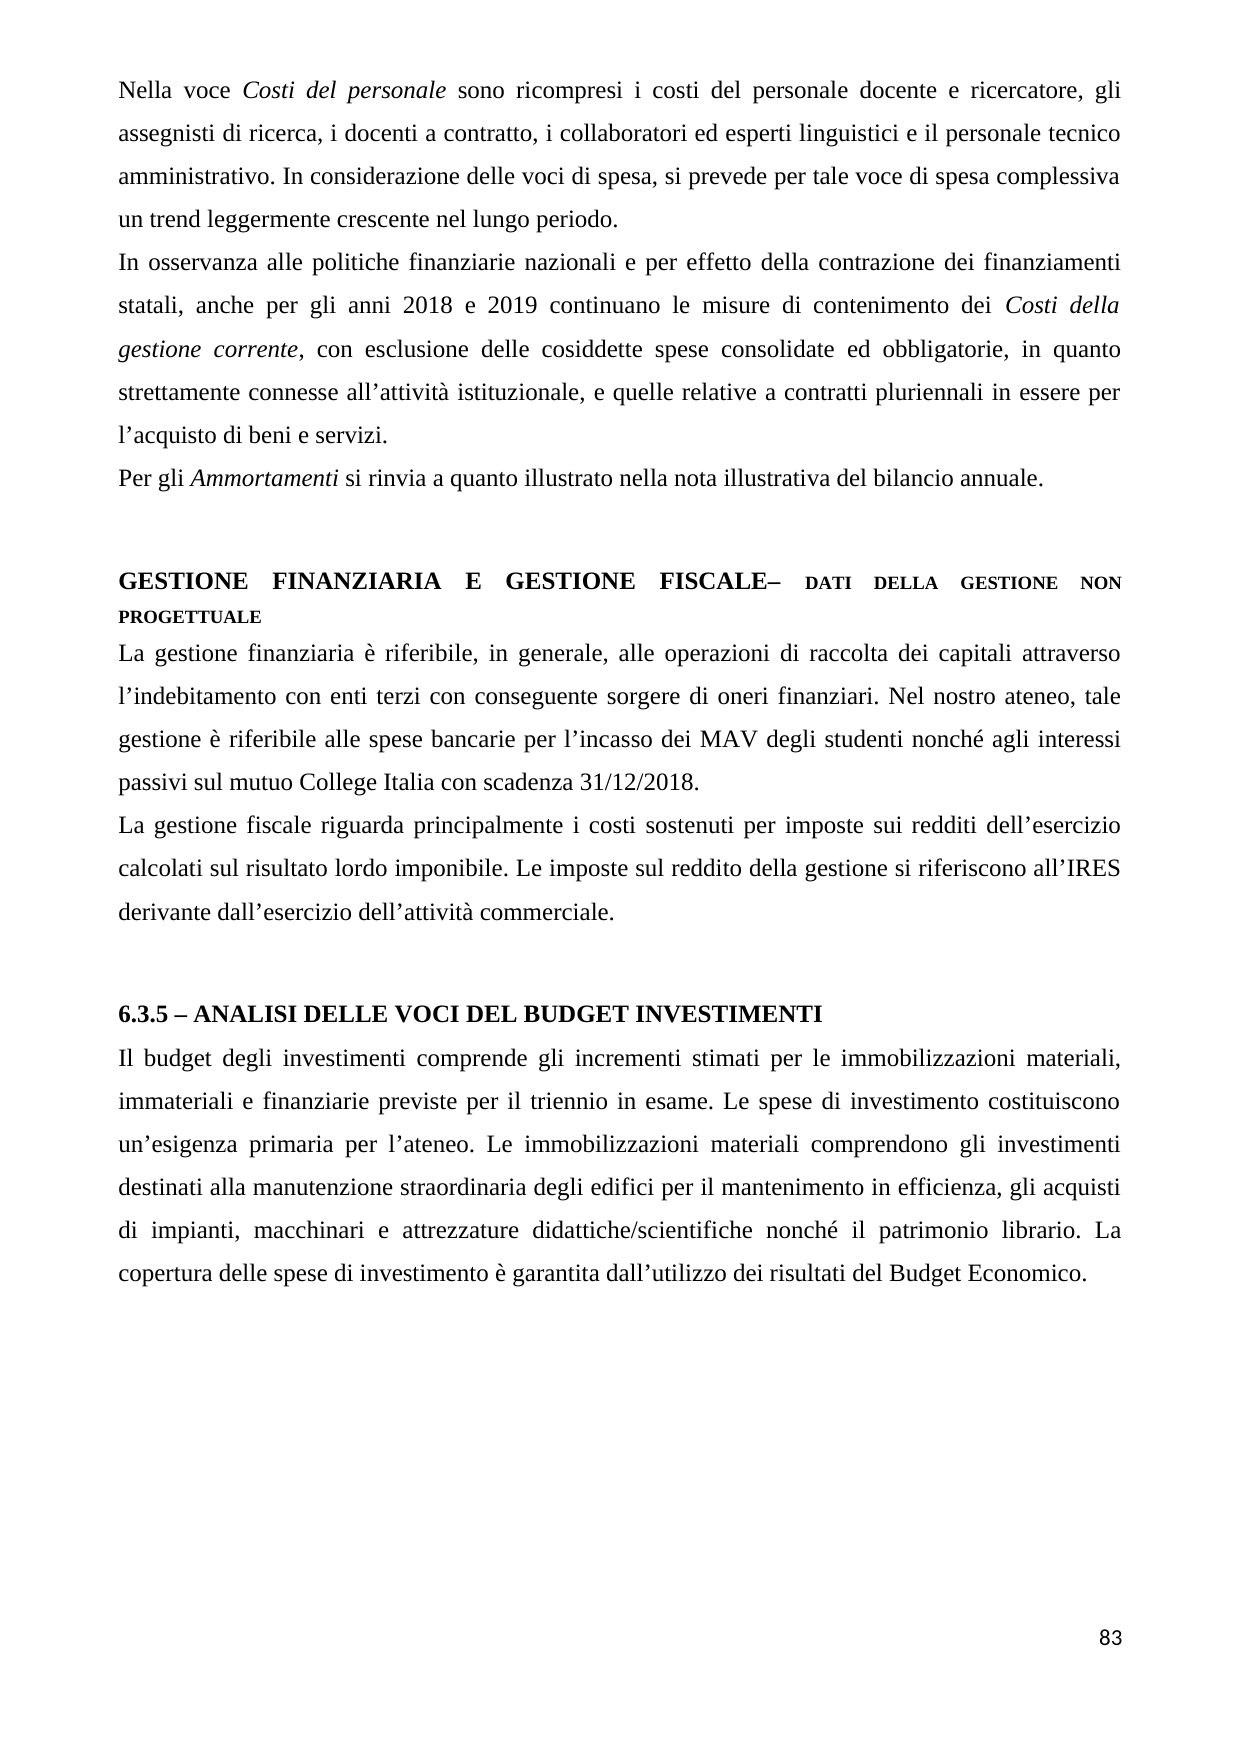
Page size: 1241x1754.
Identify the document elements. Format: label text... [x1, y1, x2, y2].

text GESTIONE FINANZIARIA E GESTIONE FISCALE– DATI DELLA GESTIONE NON PROGETTUALE [118, 566, 1122, 627]
text 6.3.5 – ANALISI DELLE VOCI DEL BUDGET INVESTIMENTI [118, 999, 1122, 1028]
text La gestione fiscale riguarda principalmente i costi sostenuti per imposte sui redditi dell’esercizio calcolati sul risultato lordo imponibile. Le imposte sul reddito della gestione si riferiscono all’IRES derivante dall’esercizio dell’attività commerciale. [118, 810, 1122, 925]
text La gestione finanziaria è riferibile, in generale, alle operazioni di raccolta dei capitali attraverso l’indebitamento con enti terzi con conseguente sorgere di oneri finanziari. Nel nostro ateneo, tale gestione è riferibile alle spese bancarie per l’incasso dei MAV degli studenti nonché agli interessi passivi sul mutuo College Italia con scadenza 31/12/2018. [118, 638, 1122, 796]
text Il budget degli investimenti comprende gli incrementi stimati per le immobilizzazioni materiali, immateriali e finanziarie previste per il triennio in esame. Le spese di investimento costituiscono un’esigenza primaria per l’ateneo. Le immobilizzazioni materiali comprendono gli investimenti destinati alla manutenzione straordinaria degli edifici per il mantenimento in efficienza, gli acquisti di impianti, macchinari e attrezzature didattiche/scientifiche nonché il patrimonio librario. La copertura delle spese di investimento è garantita dall’utilizzo dei risultati del Budget Economico. [118, 1043, 1122, 1287]
text Nella voce Costi del personale sono ricompresi i costi del personale docente e ricercatore, gli assegnisti di ricerca, i docenti a contratto, i collaboratori ed esperti linguistici e il personale tecnico amministrativo. In considerazione delle voci di spesa, si prevede per tale voce di spesa complessiva un trend leggermente crescente nel lungo periodo. [118, 75, 1122, 233]
text Per gli Ammortamenti si rinvia a quanto illustrato nella nota illustrativa del bilancio annuale. [118, 463, 1122, 492]
text In osservanza alle politiche finanziarie nazionali e per effetto della contrazione dei finanziamenti statali, anche per gli anni 2018 e 2019 continuano le misure di contenimento dei Costi della gestione corrente, con esclusione delle cosiddette spese consolidate ed obbligatorie, in quanto strettamente connesse all’attività istituzionale, e quelle relative a contratti pluriennali in essere per l’acquisto di beni e servizi. [118, 247, 1122, 449]
